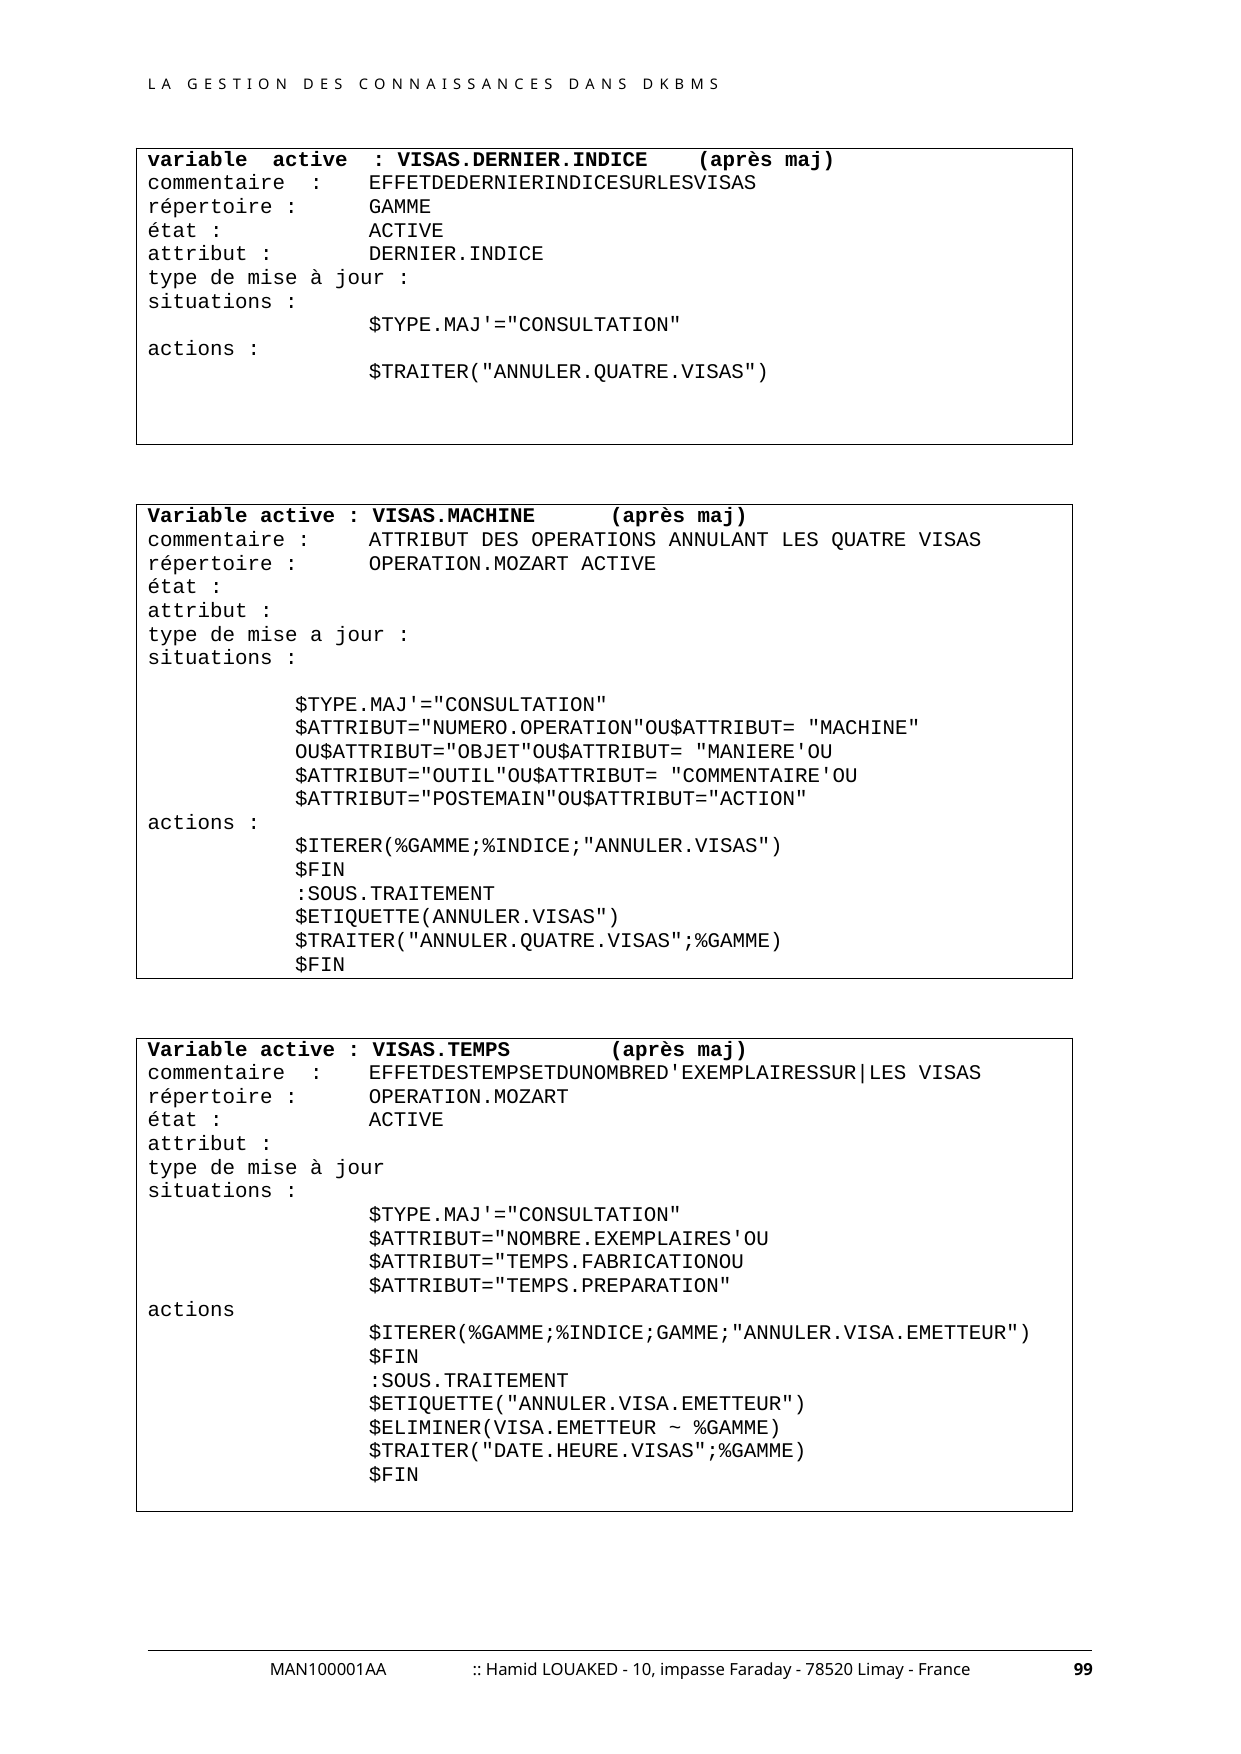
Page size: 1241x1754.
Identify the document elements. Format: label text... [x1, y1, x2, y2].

table_header Variable active : VISAS.TEMPS (après maj) commentaire : EFFETDESTEMPSETDUNOMBRED'EXEMPLAIRESSUR|LES VISAS répertoire : OPERATION.MOZART état : ACTIVE attribut : type de mise à jour situations : $TYPE.MAJ'="CONSULTATION" $ATTRIBUT="NOMBRE.EXEMPLAIRES'OU $ATTRIBUT="TEMPS.FABRICATIONOU $ATTRIBUT="TEMPS.PREPARATION" actions $ITERER(%GAMME;%INDICE;GAMME;"ANNULER.VISA.EMETTEUR") $FIN :SOUS.TRAITEMENT $ETIQUETTE("ANNULER.VISA.EMETTEUR") $ELIMINER(VISA.EMETTEUR ~ %GAMME) $TRAITER("DATE.HEURE.VISAS";%GAMME) $FIN [137, 1039, 1072, 1511]
table_header variable active : VISAS.DERNIER.INDICE (après maj) commentaire : EFFETDEDERNIERINDICESURLESVISAS répertoire : GAMME état : ACTIVE attribut : DERNIER.INDICE type de mise à jour : situations : $TYPE.MAJ'="CONSULTATION" actions : $TRAITER("ANNULER.QUATRE.VISAS") [137, 149, 1072, 444]
table_header Variable active : VISAS.MACHINE (après maj) commentaire : ATTRIBUT DES OPERATIONS ANNULANT LES QUATRE VISAS répertoire : OPERATION.MOZART ACTIVE état : attribut : type de mise a jour : situations : $TYPE.MAJ'="CONSULTATION" $ATTRIBUT="NUMERO.OPERATION"OU$ATTRIBUT= "MACHINE" OU$ATTRIBUT="OBJET"OU$ATTRIBUT= "MANIERE'OU $ATTRIBUT="OUTIL"OU$ATTRIBUT= "COMMENTAIRE'OU $ATTRIBUT="POSTEMAIN"OU$ATTRIBUT="ACTION" actions : $ITERER(%GAMME;%INDICE;"ANNULER.VISAS") $FIN :SOUS.TRAITEMENT $ETIQUETTE(ANNULER.VISAS") $TRAITER("ANNULER.QUATRE.VISAS";%GAMME) $FIN [137, 505, 1072, 977]
